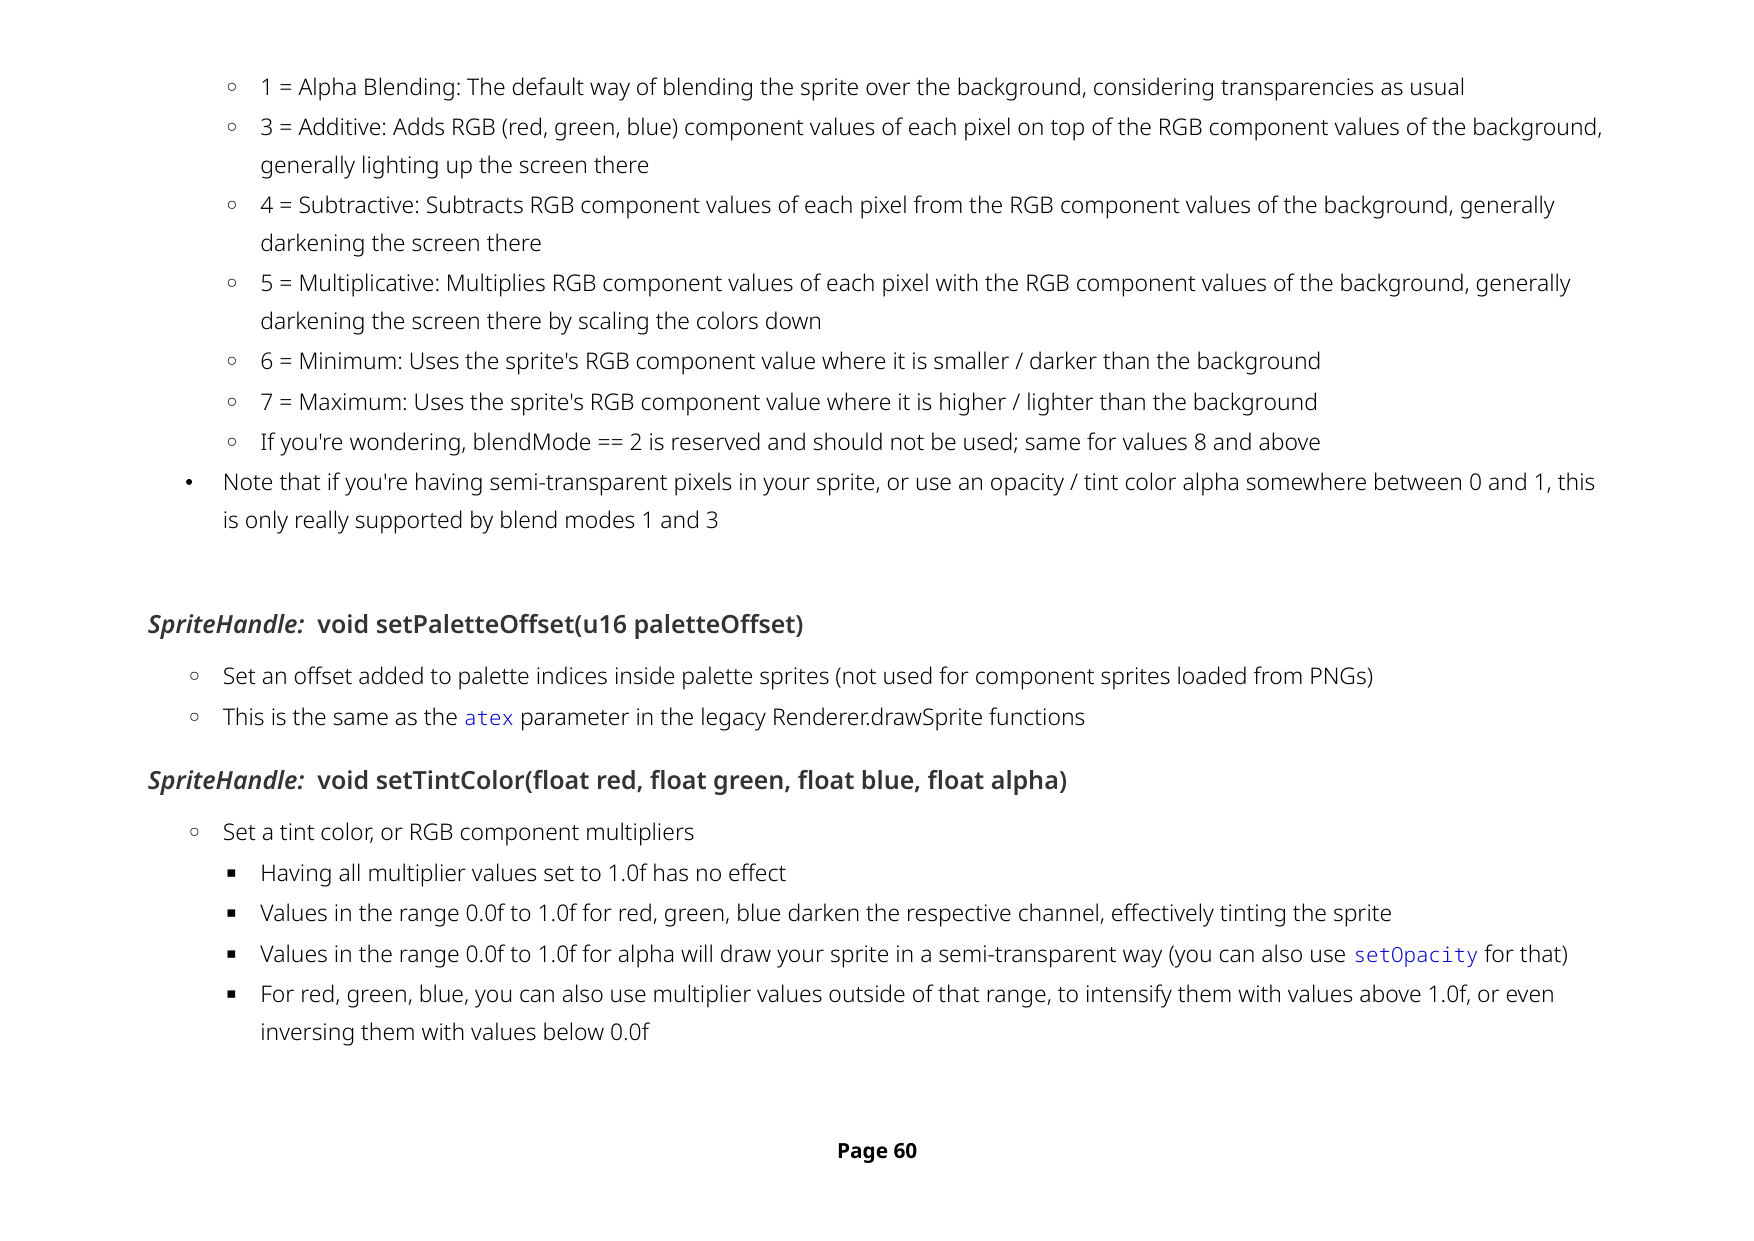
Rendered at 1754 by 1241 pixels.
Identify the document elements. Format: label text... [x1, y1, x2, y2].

list 7 = Maximum: Uses the sprite's RGB component value where it is higher / lighter than the background [223, 385, 1606, 417]
list 5 = Multiplicative: Multiplies RGB component values of each pixel with the RGB component values of the background, generally darkening the screen there by scaling the colors down [223, 267, 1606, 336]
list Set a tint color, or RGB component multipliers [185, 816, 1606, 847]
list If you're wondering, blendMode == 2 is reserved and should not be used; same for values 8 and above [223, 426, 1606, 457]
list Having all multiplier values set to 1.0f has no effect [223, 857, 1606, 888]
list 3 = Additive: Adds RGB (red, green, blue) component values of each pixel on top of the RGB component values of the background, generally lighting up the screen there [223, 111, 1606, 180]
list Set an offset added to palette indices inside palette sprites (not used for component sprites loaded from PNGs) [185, 660, 1606, 691]
subtitle SpriteHandle: void setTintColor(float red, float green, float blue, float alpha) [148, 763, 1606, 797]
list This is the same as the atex parameter in the legacy Renderer.drawSprite functions [185, 700, 1606, 732]
list Values in the range 0.0f to 1.0f for alpha will draw your sprite in a semi-transparent way (you can also use setOpacity for that) [223, 937, 1606, 969]
list 4 = Subtractive: Subtracts RGB component values of each pixel from the RGB component values of the background, generally darkening the screen there [223, 189, 1606, 258]
list 1 = Alpha Blending: The default way of blending the sprite over the background, considering transparencies as usual [223, 71, 1606, 102]
list Note that if you're having semi-transparent pixels in your sprite, or use an opacity / tint color alpha somewhere between 0 and 1, this is only really supported by blend modes 1 and 3 [185, 466, 1606, 535]
list 6 = Minimum: Uses the sprite's RGB component value where it is smaller / darker than the background [223, 345, 1606, 376]
subtitle SpriteHandle: void setPaletteOffset(u16 paletteOffset) [148, 607, 1606, 641]
list Values in the range 0.0f to 1.0f for red, green, blue darken the respective channel, effectively tinting the sprite [223, 897, 1606, 928]
list For red, green, blue, you can also use multiplier values outside of that range, to intensify them with values above 1.0f, or even inversing them with values below 0.0f [223, 978, 1606, 1047]
